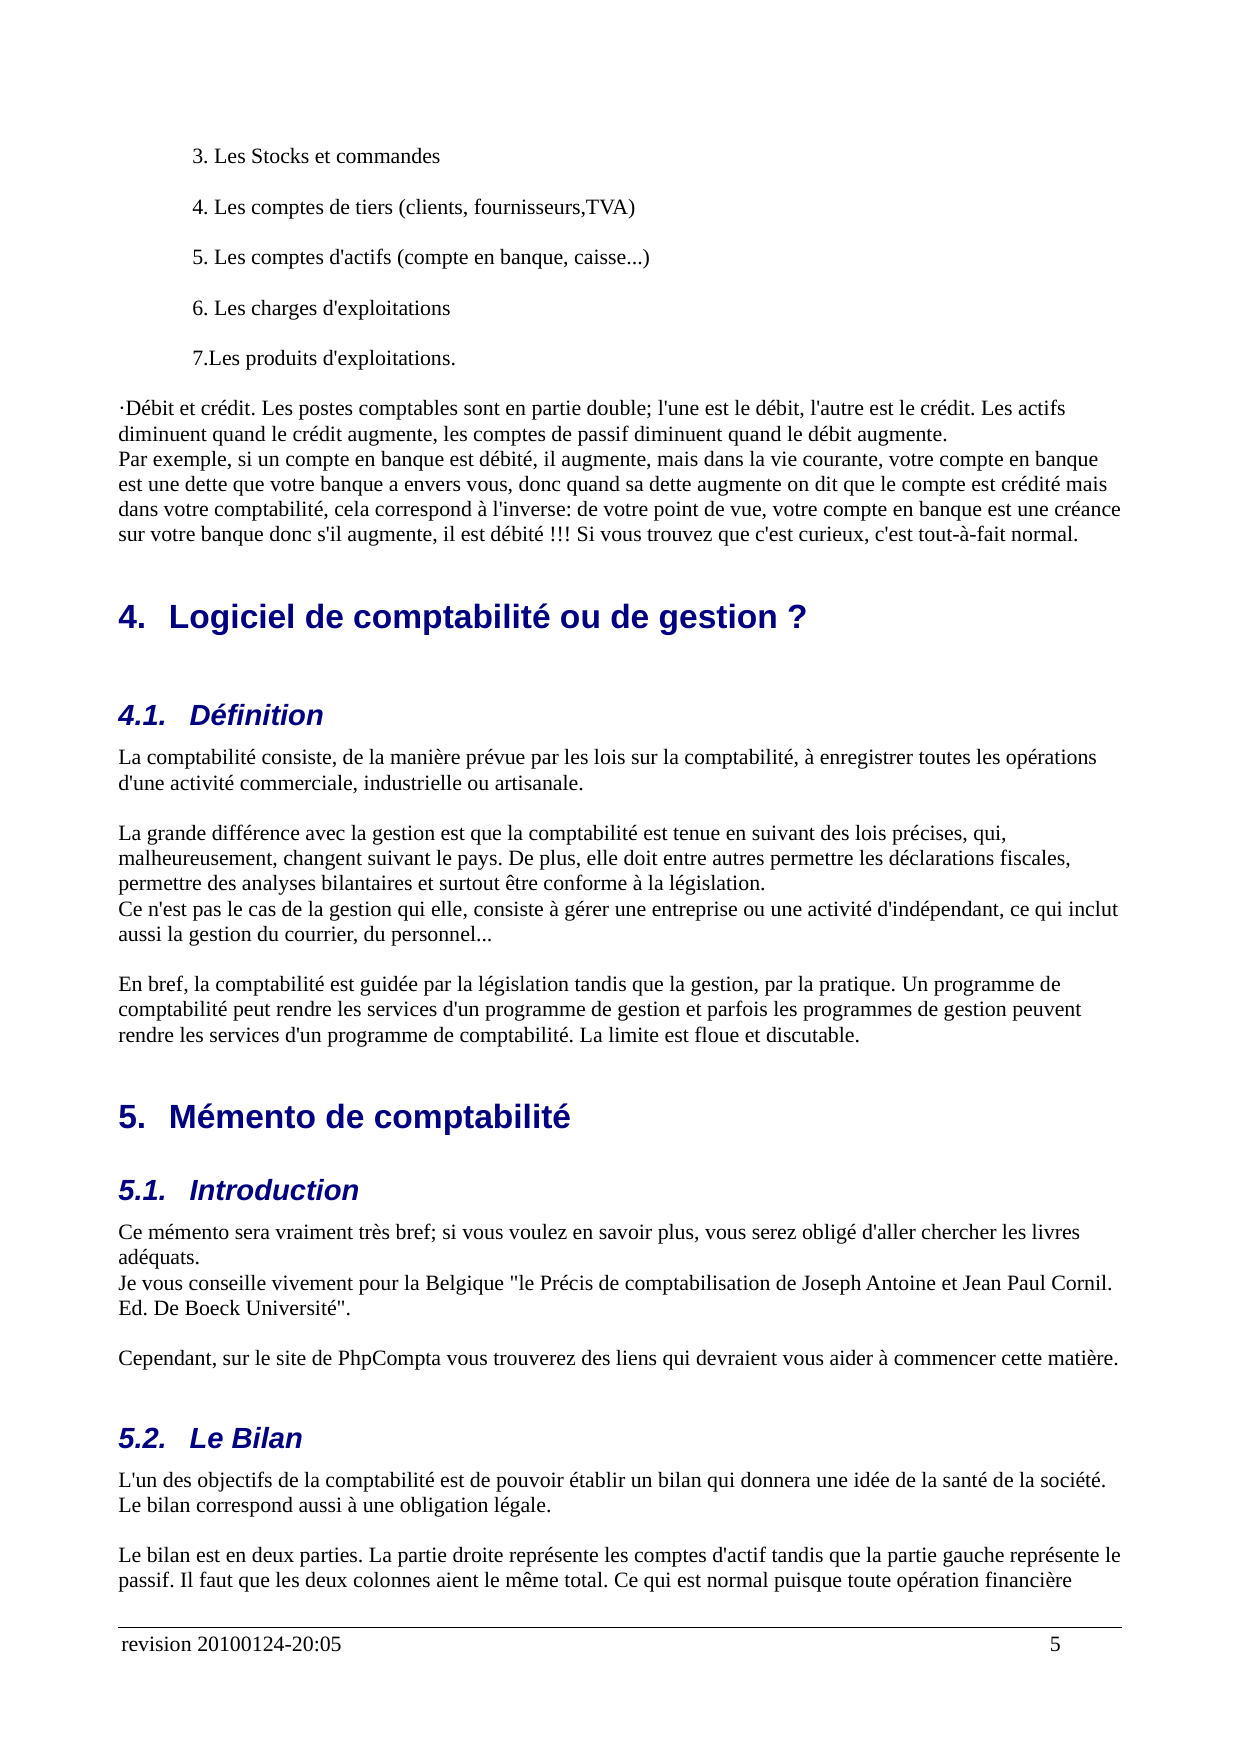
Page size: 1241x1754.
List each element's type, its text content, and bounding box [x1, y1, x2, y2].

text La comptabilité consiste, de la manière prévue par les lois sur la comptabilité, à enregistrer toutes les opérations d'une activité commerciale, industrielle ou artisanale. [118, 744, 1122, 795]
text 5. Les comptes d'actifs (compte en banque, caisse...) [118, 244, 1122, 269]
subtitle Mémento de comptabilité [118, 1097, 1122, 1136]
subtitle Le Bilan [118, 1421, 1122, 1454]
subtitle Définition [118, 698, 1122, 732]
text Le bilan est en deux parties. La partie droite représente les comptes d'actif tandis que la partie gauche représente le passif. Il faut que les deux colonnes aient le même total. Ce qui est normal puisque toute opération financière [118, 1542, 1122, 1593]
text ·Débit et crédit. Les postes comptables sont en partie double; l'une est le débit, l'autre est le crédit. Les actifs diminuent quand le crédit augmente, les comptes de passif diminuent quand le débit augmente. [118, 395, 1122, 446]
subtitle Logiciel de comptabilité ou de gestion ? [118, 597, 1122, 636]
text L'un des objectifs de la comptabilité est de pouvoir établir un bilan qui donnera une idée de la santé de la société. [118, 1467, 1122, 1492]
text Ce mémento sera vraiment très bref; si vous voulez en savoir plus, vous serez obligé d'aller chercher les livres adéquats. [118, 1219, 1122, 1269]
subtitle Introduction [118, 1173, 1122, 1207]
text Par exemple, si un compte en banque est débité, il augmente, mais dans la vie courante, votre compte en banque est une dette que votre banque a envers vous, donc quand sa dette augmente on dit que le compte est crédité mais dans votre comptabilité, cela correspond à l'inverse: de votre point de vue, votre compte en banque est une créance sur votre banque donc s'il augmente, il est débité !!! Si vous trouvez que c'est curieux, c'est tout-à-fait normal. [118, 446, 1122, 547]
text La grande différence avec la gestion est que la comptabilité est tenue en suivant des lois précises, qui, malheureusement, changent suivant le pays. De plus, elle doit entre autres permettre les déclarations fiscales, permettre des analyses bilantaires et surtout être conforme à la législation. [118, 820, 1122, 896]
text Je vous conseille vivement pour la Belgique "le Précis de comptabilisation de Joseph Antoine et Jean Paul Cornil. Ed. De Boeck Université". [118, 1269, 1122, 1320]
text En bref, la comptabilité est guidée par la législation tandis que la gestion, par la pratique. Un programme de comptabilité peut rendre les services d'un programme de gestion et parfois les programmes de gestion peuvent rendre les services d'un programme de comptabilité. La limite est floue et discutable. [118, 971, 1122, 1047]
text 3. Les Stocks et commandes [118, 143, 1122, 168]
text Cependant, sur le site de PhpCompta vous trouverez des liens qui devraient vous aider à commencer cette matière. [118, 1345, 1122, 1370]
text 6. Les charges d'exploitations [118, 294, 1122, 320]
text Ce n'est pas le cas de la gestion qui elle, consiste à gérer une entreprise ou une activité d'indépendant, ce qui inclut aussi la gestion du courrier, du personnel... [118, 896, 1122, 946]
text 7.Les produits d'exploitations. [118, 345, 1122, 370]
text Le bilan correspond aussi à une obligation légale. [118, 1492, 1122, 1517]
text 4. Les comptes de tiers (clients, fournisseurs,TVA) [118, 194, 1122, 219]
